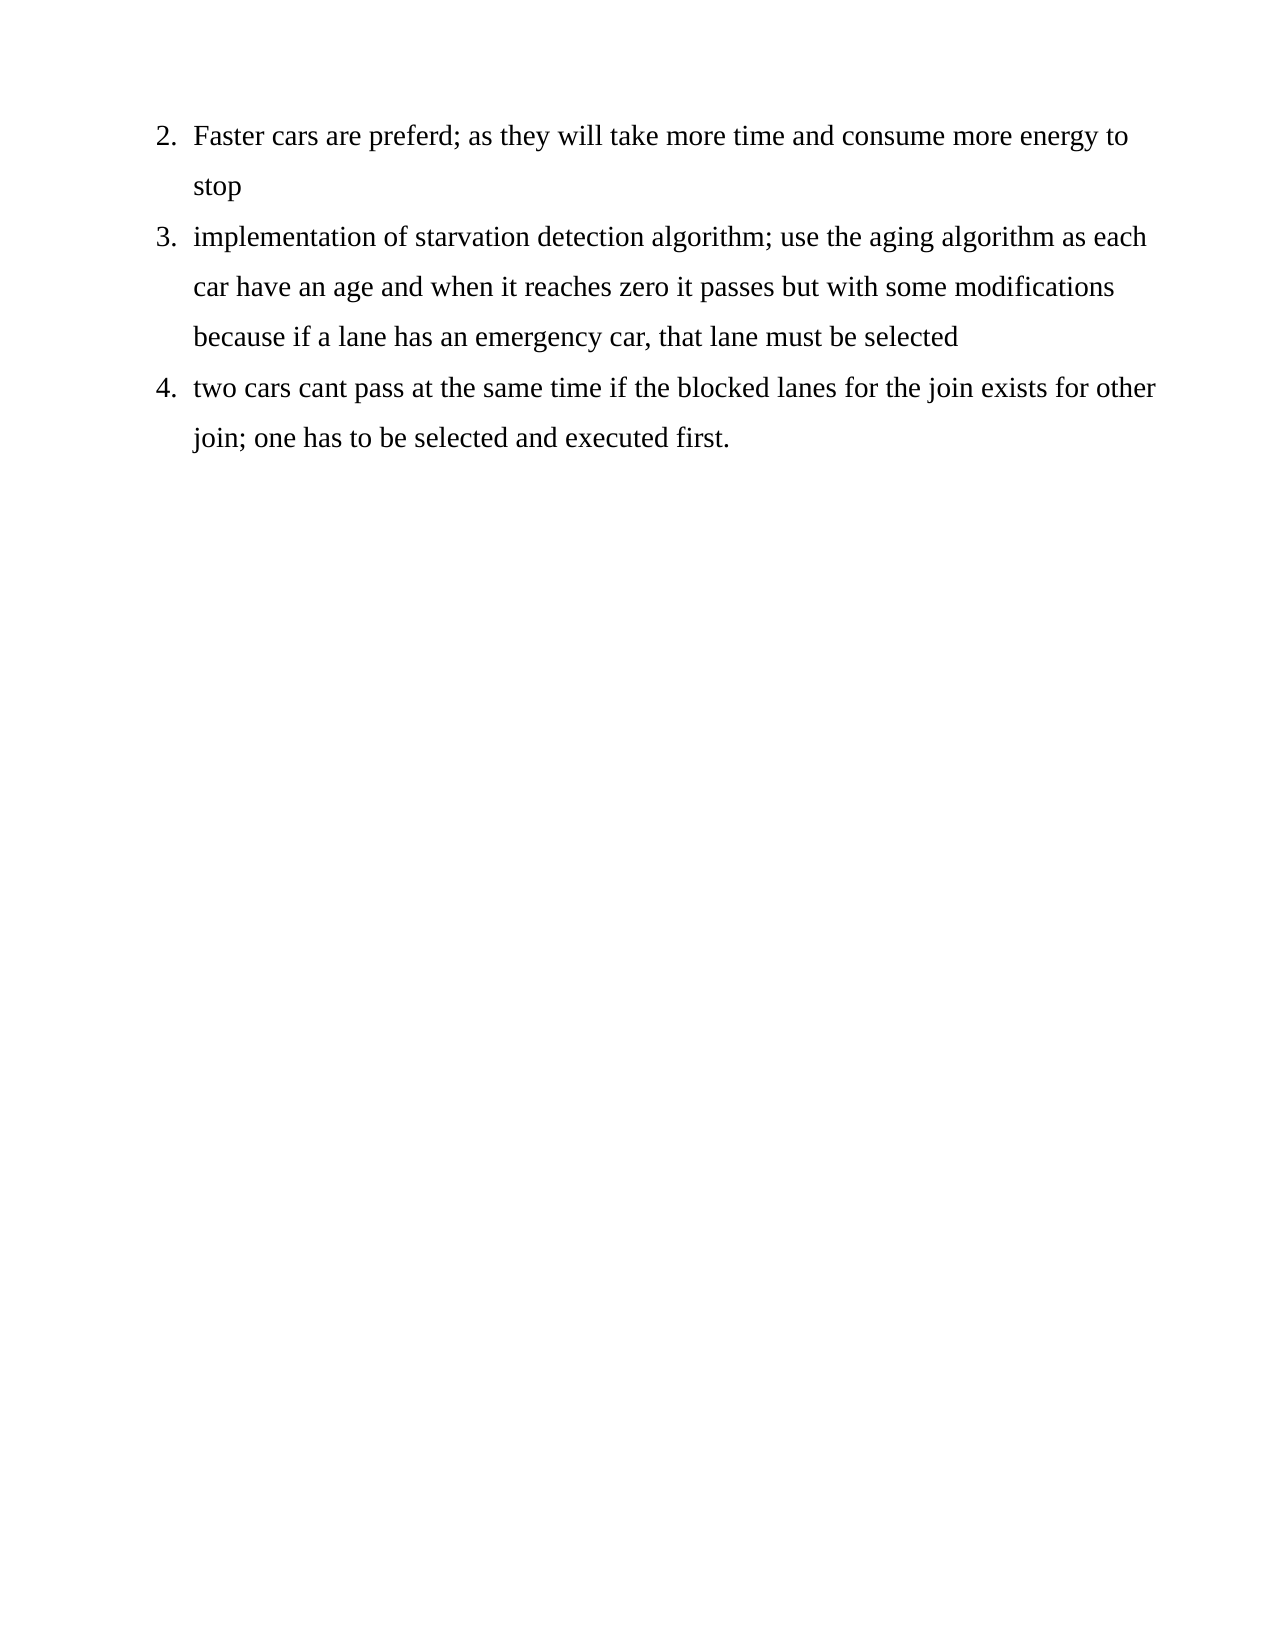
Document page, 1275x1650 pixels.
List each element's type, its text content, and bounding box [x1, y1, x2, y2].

list two cars cant pass at the same time if the blocked lanes for the join exists for other join; one has to be selected and executed first. [156, 370, 1157, 453]
list implementation of starvation detection algorithm; use the aging algorithm as each car have an age and when it reaches zero it passes but with some modifications because if a lane has an emergency car, that lane must be selected [156, 219, 1157, 353]
list Faster cars are preferd; as they will take more time and consume more energy to stop [156, 118, 1157, 202]
